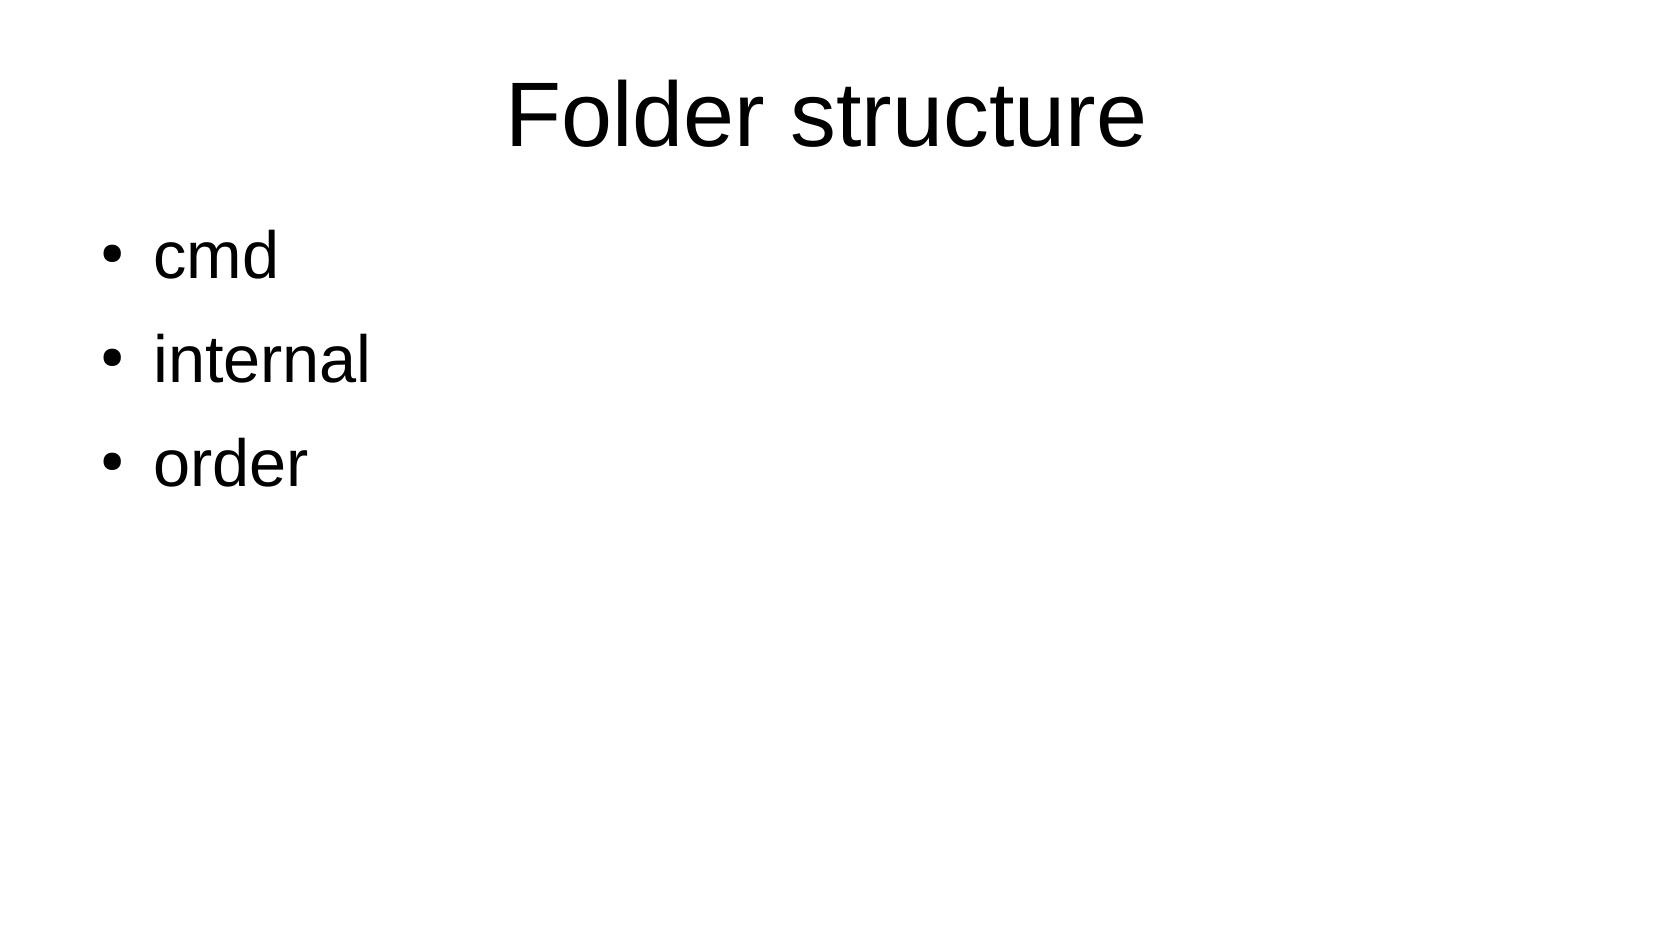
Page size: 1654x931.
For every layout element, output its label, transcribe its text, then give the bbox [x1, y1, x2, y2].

list cmd internal order [82, 217, 809, 758]
title Folder structure [82, 37, 1571, 193]
